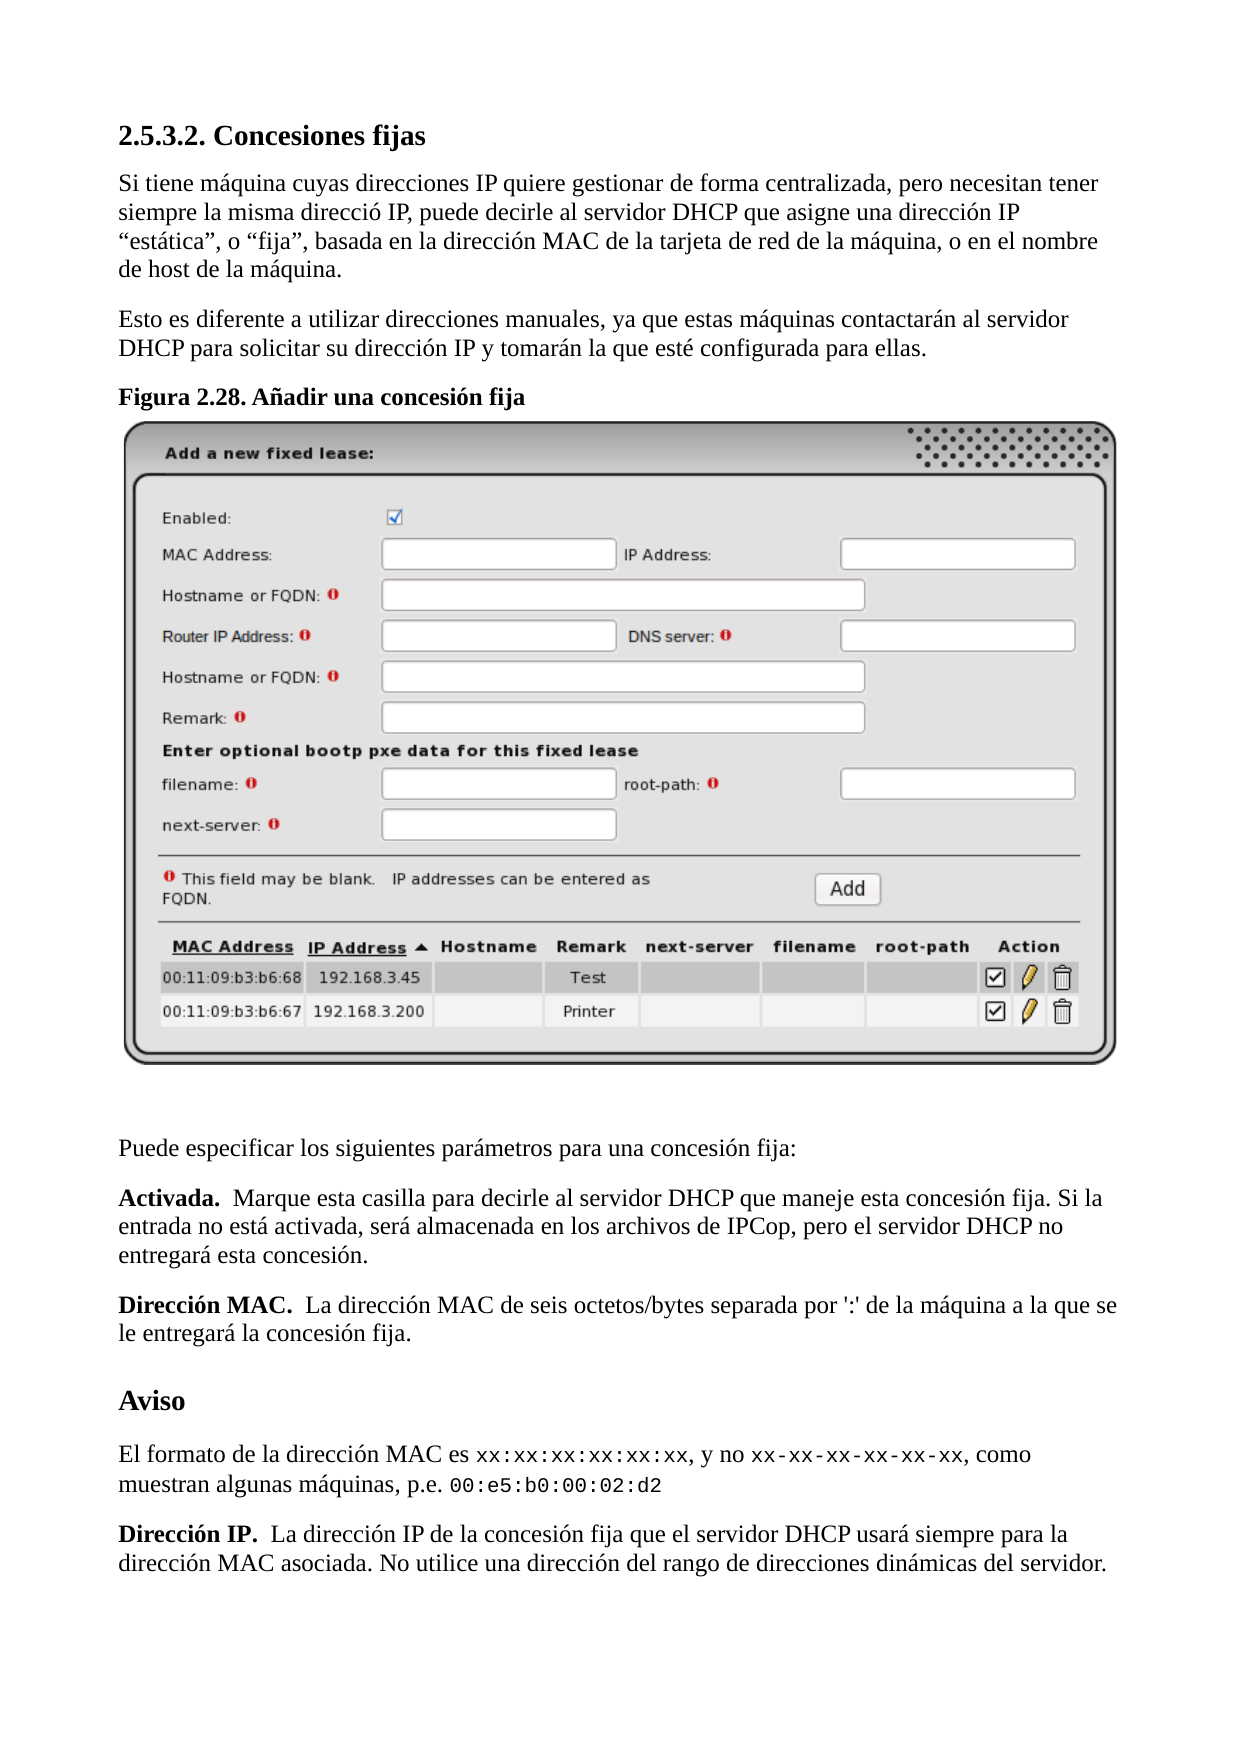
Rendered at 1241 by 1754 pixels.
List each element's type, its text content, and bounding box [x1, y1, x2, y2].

text Si tiene máquina cuyas direcciones IP quiere gestionar de forma centralizada, pero necesitan tener siempre la misma direcció IP, puede decirle al servidor DHCP que asigne una dirección IP “estática”, o “fija”, basada en la dirección MAC de la tarjeta de red de la máquina, o en el nombre de host de la máquina. [118, 168, 1122, 283]
text El formato de la dirección MAC es xx:xx:xx:xx:xx:xx, y no xx-xx-xx-xx-xx-xx, como muestran algunas máquinas, p.e. 00:e5:b0:00:02:d2 [118, 1439, 1122, 1498]
picture [123, 421, 1117, 1065]
text Esto es diferente a utilizar direcciones manuales, ya que estas máquinas contactarán al servidor DHCP para solicitar su dirección IP y tomarán la que esté configurada para ellas. [118, 304, 1122, 362]
title Figura 2.28. Añadir una concesión fija [118, 382, 1122, 411]
text Puede especificar los siguientes parámetros para una concesión fija: [118, 1133, 1122, 1162]
text Dirección IP. La dirección IP de la concesión fija que el servidor DHCP usará siempre para la dirección MAC asociada. No utilice una dirección del rango de direcciones dinámicas del servidor. [118, 1519, 1122, 1577]
subtitle 2.5.3.2. Concesiones fijas [118, 118, 1122, 152]
text Activada. Marque esta casilla para decirle al servidor DHCP que maneje esta concesión fija. Si la entrada no está activada, será almacenada en los archivos de IPCop, pero el servidor DHCP no entregará esta concesión. [118, 1183, 1122, 1269]
subtitle Aviso [118, 1383, 1122, 1416]
text Dirección MAC. La dirección MAC de seis octetos/bytes separada por ':' de la máquina a la que se le entregará la concesión fija. [118, 1290, 1122, 1347]
